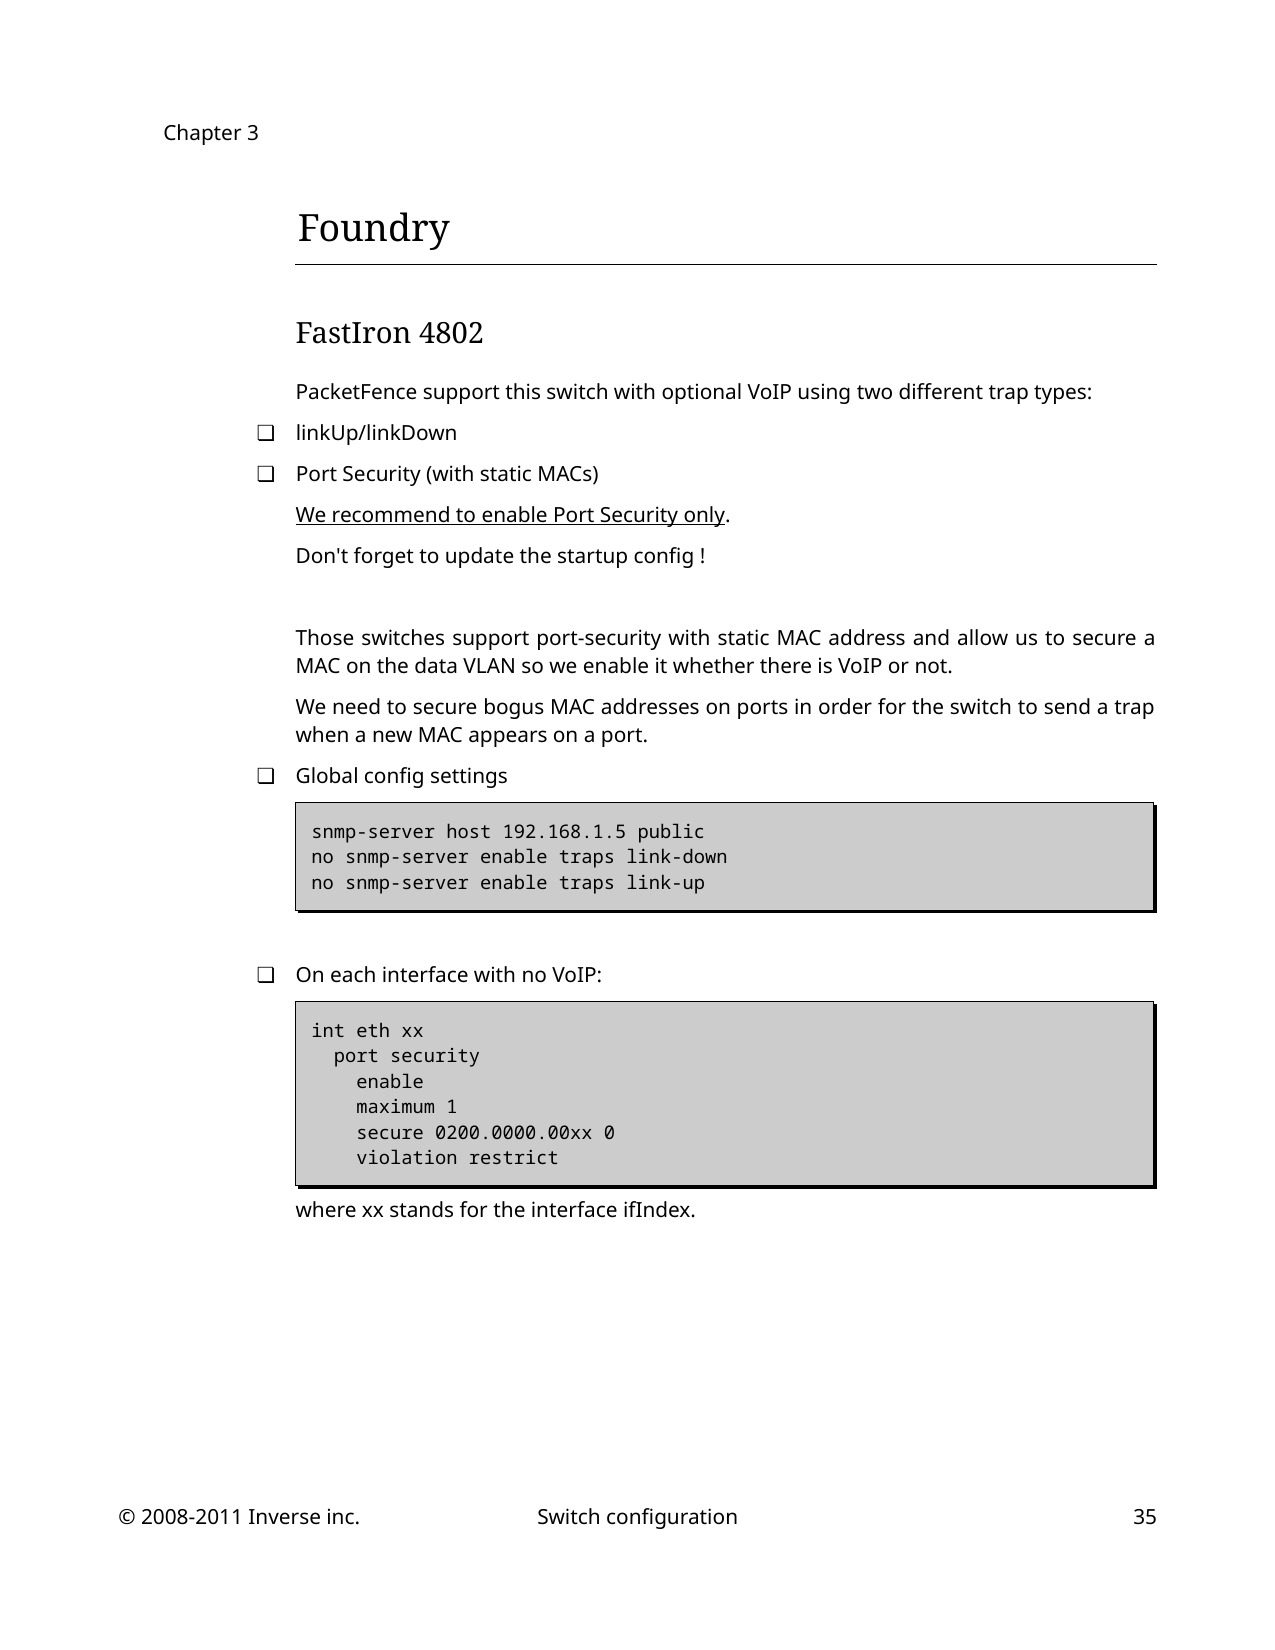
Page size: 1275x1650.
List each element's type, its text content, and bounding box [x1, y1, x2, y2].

list ❏ linkUp/linkDown [256, 418, 1157, 446]
list ❏ Global config settings [256, 761, 1157, 790]
text where xx stands for the interface ifIndex. [295, 1195, 1157, 1223]
text PacketFence support this switch with optional VoIP using two different trap types: [295, 377, 1157, 405]
text int eth xx port security enable maximum 1 secure 0200.0000.00xx 0 violation restrict [296, 1002, 1153, 1185]
list ❏ Port Security (with static MACs) [256, 459, 1157, 487]
subtitle FastIron 4802 [295, 312, 1157, 352]
text Those switches support port-security with static MAC address and allow us to secure a MAC on the data VLAN so we enable it whether there is VoIP or not. [295, 623, 1157, 679]
text We recommend to enable Port Security only. [295, 500, 1157, 528]
list ❏ On each interface with no VoIP: [256, 960, 1157, 989]
text Don't forget to update the startup config ! [295, 541, 1157, 569]
text We need to secure bogus MAC addresses on ports in order for the switch to send a trap when a new MAC appears on a port. [295, 692, 1157, 749]
text snmp-server host 192.168.1.5 public no snmp-server enable traps link-down no snmp-server enable traps link-up [296, 803, 1153, 910]
subtitle Foundry [295, 201, 1157, 264]
